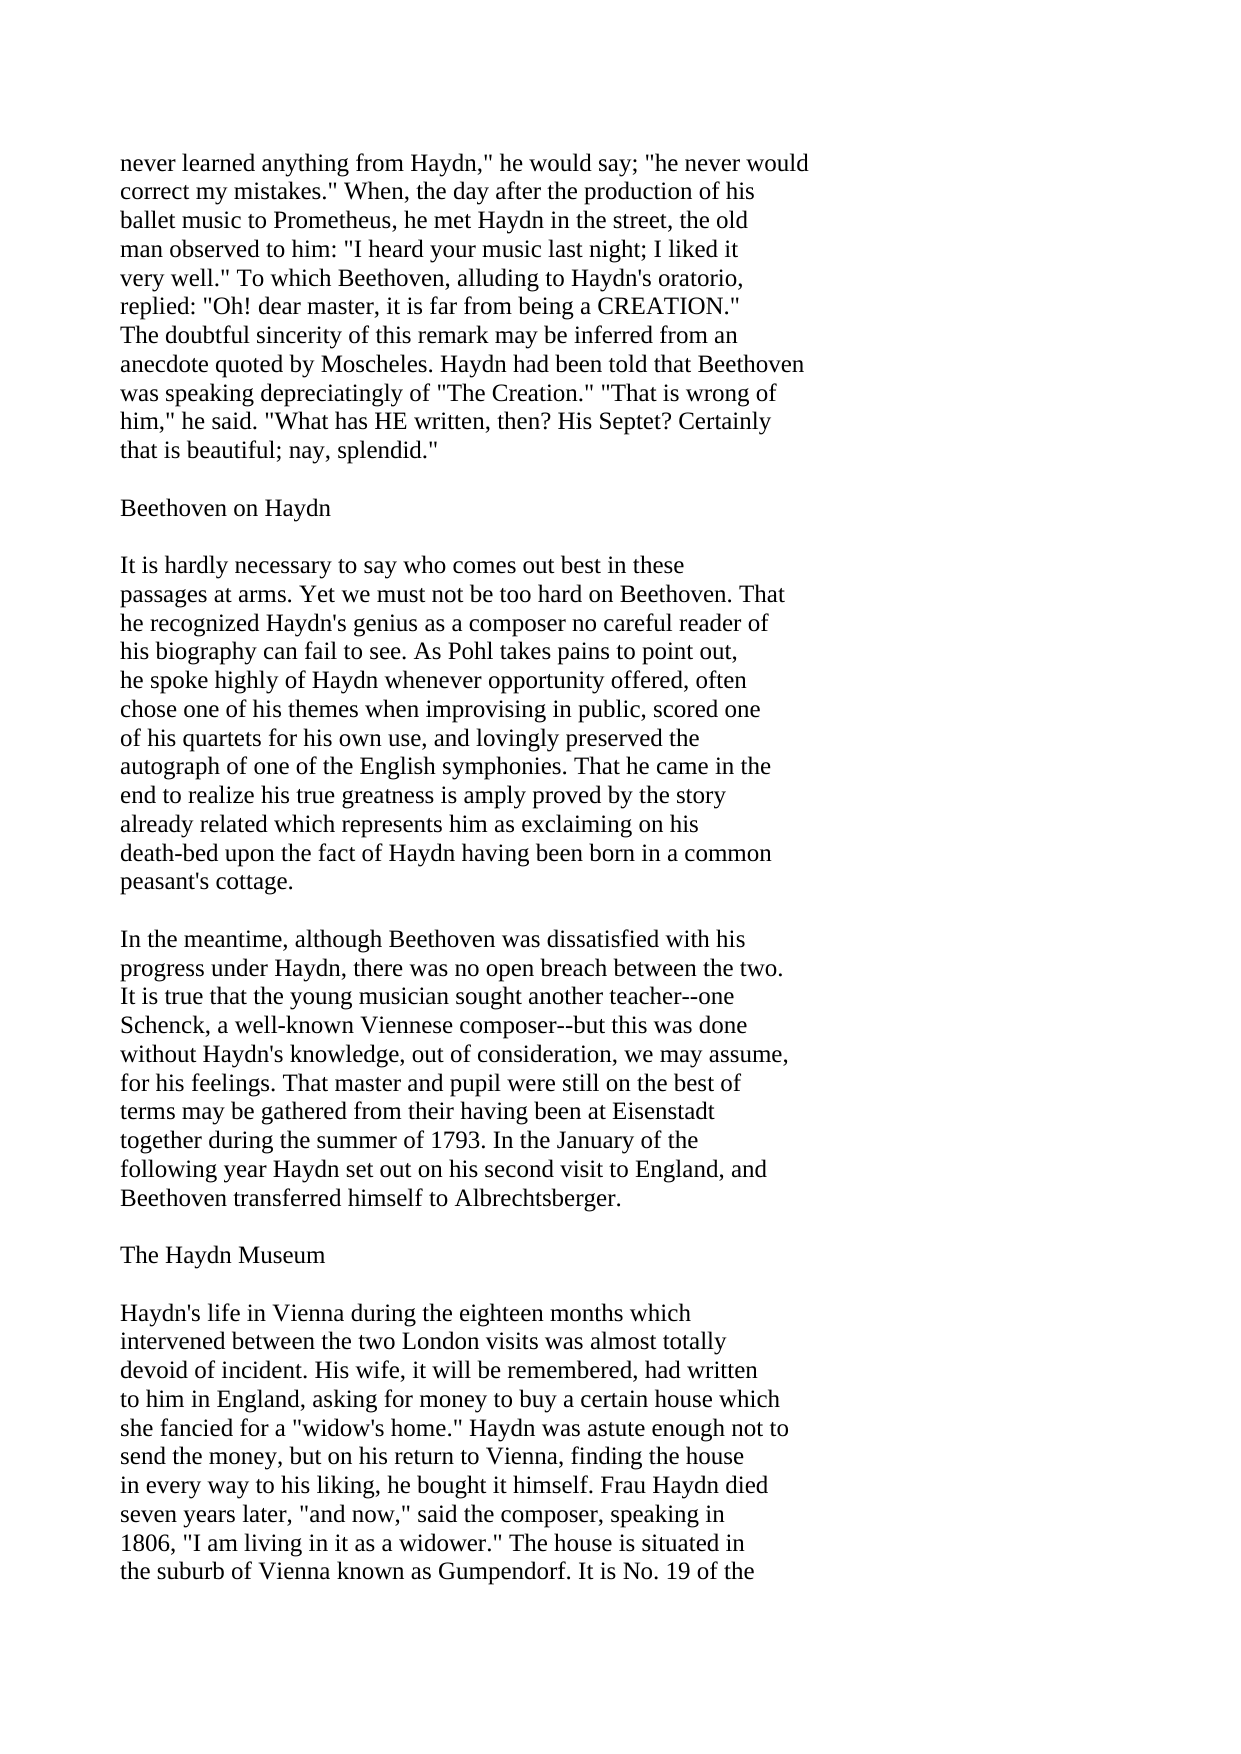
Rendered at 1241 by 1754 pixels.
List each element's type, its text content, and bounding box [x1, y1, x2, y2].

text autograph of one of the English symphonies. That he came in the [120, 751, 1120, 780]
text Haydn's life in Vienna during the eighteen months which [120, 1298, 1120, 1326]
text that is beautiful; nay, splendid." [120, 435, 1120, 464]
text passages at arms. Yet we must not be too hard on Beethoven. That [120, 579, 1120, 608]
text It is hardly necessary to say who comes out best in these [120, 550, 1120, 579]
text was speaking depreciatingly of "The Creation." "That is wrong of [120, 378, 1120, 406]
text 1806, "I am living in it as a widower." The house is situated in [120, 1528, 1120, 1556]
text peasant's cottage. [120, 866, 1120, 895]
text seven years later, "and now," said the composer, speaking in [120, 1499, 1120, 1528]
text his biography can fail to see. As Pohl takes pains to point out, [120, 636, 1120, 665]
text end to realize his true greatness is amply proved by the story [120, 780, 1120, 809]
text following year Haydn set out on his second visit to England, and [120, 1154, 1120, 1183]
text man observed to him: "I heard your music last night; I liked it [120, 234, 1120, 263]
text replied: "Oh! dear master, it is far from being a CREATION." [120, 291, 1120, 320]
text very well." To which Beethoven, alluding to Haydn's oratorio, [120, 263, 1120, 291]
text progress under Haydn, there was no open breach between the two. [120, 953, 1120, 981]
text In the meantime, although Beethoven was dissatisfied with his [120, 924, 1120, 953]
text him," he said. "What has HE written, then? His Septet? Certainly [120, 406, 1120, 435]
text terms may be gathered from their having been at Eisenstadt [120, 1096, 1120, 1125]
text of his quartets for his own use, and lovingly preserved the [120, 723, 1120, 751]
text Beethoven transferred himself to Albrechtsberger. [120, 1183, 1120, 1211]
text anecdote quoted by Moscheles. Haydn had been told that Beethoven [120, 349, 1120, 378]
text chose one of his themes when improvising in public, scored one [120, 694, 1120, 723]
text he recognized Haydn's genius as a composer no careful reader of [120, 608, 1120, 636]
text intervened between the two London visits was almost totally [120, 1326, 1120, 1355]
text Schenck, a well-known Viennese composer--but this was done [120, 1010, 1120, 1039]
text Beethoven on Haydn [120, 493, 1120, 521]
text It is true that the young musician sought another teacher--one [120, 981, 1120, 1010]
text the suburb of Vienna known as Gumpendorf. It is No. 19 of the [120, 1556, 1120, 1585]
text The Haydn Museum [120, 1240, 1120, 1269]
text correct my mistakes." When, the day after the production of his [120, 176, 1120, 205]
text for his feelings. That master and pupil were still on the best of [120, 1068, 1120, 1096]
text The doubtful sincerity of this remark may be inferred from an [120, 320, 1120, 349]
text never learned anything from Haydn," he would say; "he never would [120, 148, 1120, 176]
text she fancied for a "widow's home." Haydn was astute enough not to [120, 1413, 1120, 1441]
text ballet music to Prometheus, he met Haydn in the street, the old [120, 205, 1120, 234]
text death-bed upon the fact of Haydn having been born in a common [120, 838, 1120, 866]
text send the money, but on his return to Vienna, finding the house [120, 1441, 1120, 1470]
text together during the summer of 1793. In the January of the [120, 1125, 1120, 1154]
text in every way to his liking, he bought it himself. Frau Haydn died [120, 1470, 1120, 1499]
text devoid of incident. His wife, it will be remembered, had written [120, 1355, 1120, 1384]
text to him in England, asking for money to buy a certain house which [120, 1384, 1120, 1413]
text he spoke highly of Haydn whenever opportunity offered, often [120, 665, 1120, 694]
text already related which represents him as exclaiming on his [120, 809, 1120, 838]
text without Haydn's knowledge, out of consideration, we may assume, [120, 1039, 1120, 1068]
